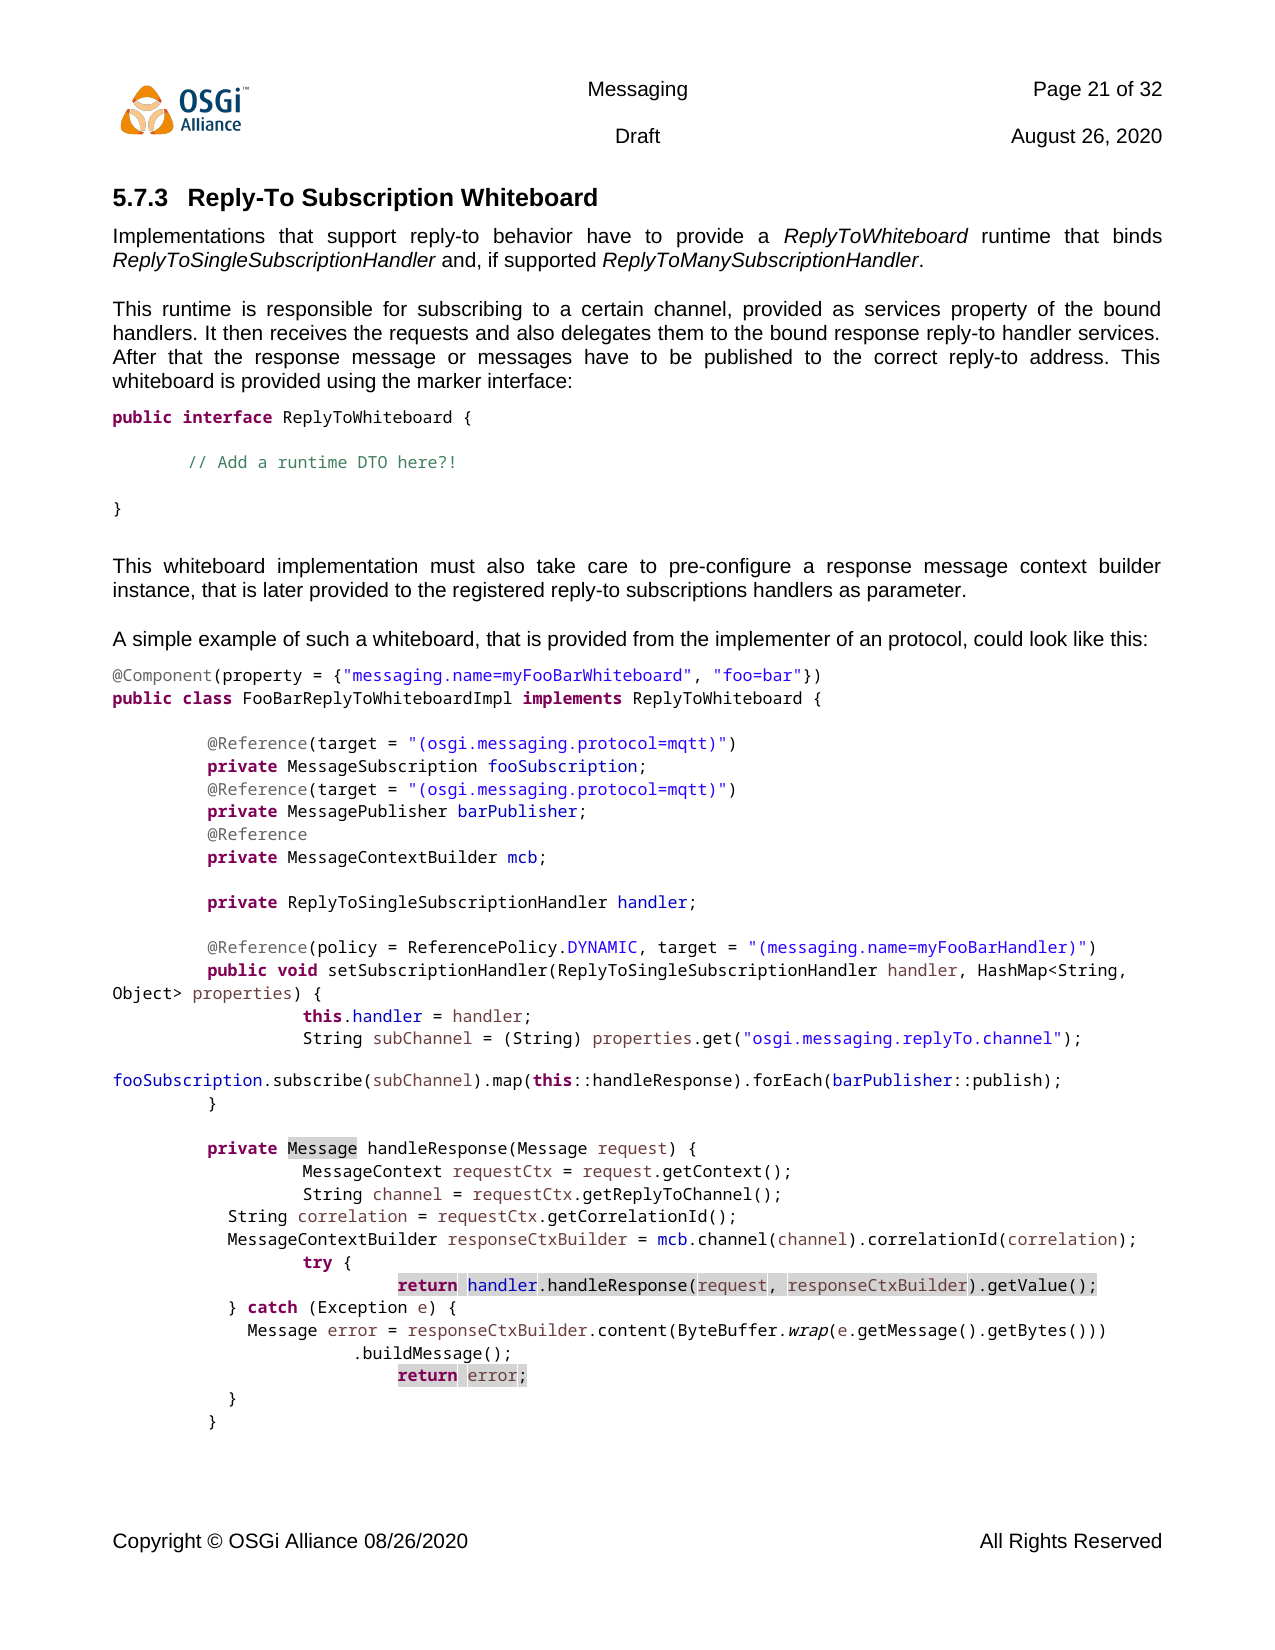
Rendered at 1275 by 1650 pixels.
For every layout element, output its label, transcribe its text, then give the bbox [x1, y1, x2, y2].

text } [112, 1409, 1162, 1432]
text .buildMessage(); [112, 1341, 1162, 1364]
text } [112, 1387, 1162, 1409]
text } catch (Exception e) { [112, 1296, 1162, 1318]
text } [112, 496, 1162, 519]
text @Reference(policy = ReferencePolicy.DYNAMIC, target = "(messaging.name=myFooBarHandler)") [112, 936, 1162, 959]
text String subChannel = (String) properties.get("osgi.messaging.replyTo.channel"); [112, 1027, 1162, 1049]
subtitle Reply-To Subscription Whiteboard [112, 183, 1162, 212]
text @Reference(target = "(osgi.messaging.protocol=mqtt)") [112, 777, 1162, 800]
text public interface ReplyToWhiteboard { [112, 405, 1162, 428]
text A simple example of such a whiteboard, that is provided from the implementer of an protocol, could look like this: [112, 627, 1162, 651]
text MessageContext requestCtx = request.getContext(); [112, 1159, 1162, 1182]
text fooSubscription.subscribe(subChannel).map(this::handleResponse).forEach(barPublisher::publish); [112, 1049, 1162, 1091]
text private MessagePublisher barPublisher; [112, 800, 1162, 822]
text MessageContextBuilder responseCtxBuilder = mcb.channel(channel).correlationId(correlation); [112, 1228, 1162, 1250]
text public class FooBarReplyToWhiteboardImpl implements ReplyToWhiteboard { [112, 686, 1162, 709]
text private MessageSubscription fooSubscription; [112, 754, 1162, 777]
text This whiteboard implementation must also take care to pre-configure a response message context builder instance, that is later provided to the registered reply-to subscriptions handlers as parameter. [112, 554, 1162, 602]
text this.handler = handler; [112, 1004, 1162, 1027]
text return handler.handleResponse(request, responseCtxBuilder).getValue(); [112, 1273, 1162, 1296]
text try { [112, 1250, 1162, 1273]
text } [112, 1091, 1162, 1114]
text This runtime is responsible for subscribing to a certain channel, provided as services property of the bound handlers. It then receives the requests and also delegates them to the bound response reply-to handler services. After that the response message or messages have to be published to the correct reply-to address. This whiteboard is provided using the marker interface: [112, 297, 1162, 393]
text return error; [112, 1364, 1162, 1387]
text Implementations that support reply-to behavior have to provide a ReplyToWhiteboard runtime that binds ReplyToSingleSubscriptionHandler and, if supported ReplyToManySubscriptionHandler. [112, 224, 1162, 272]
text String channel = requestCtx.getReplyToChannel(); [112, 1182, 1162, 1205]
text public void setSubscriptionHandler(ReplyToSingleSubscriptionHandler handler, HashMap<String, Object> properties) { [112, 959, 1162, 1004]
text @Reference(target = "(osgi.messaging.protocol=mqtt)") [112, 732, 1162, 754]
text @Component(property = {"messaging.name=myFooBarWhiteboard", "foo=bar"}) [112, 663, 1162, 686]
text @Reference [112, 822, 1162, 845]
text // Add a runtime DTO here?! [112, 451, 1162, 473]
text private MessageContextBuilder mcb; [112, 845, 1162, 868]
text String correlation = requestCtx.getCorrelationId(); [112, 1205, 1162, 1228]
text private Message handleResponse(Message request) { [112, 1137, 1162, 1159]
text private ReplyToSingleSubscriptionHandler handler; [112, 891, 1162, 913]
picture [113, 78, 257, 142]
text Message error = responseCtxBuilder.content(ByteBuffer.wrap(e.getMessage().getBytes())) [112, 1318, 1162, 1341]
